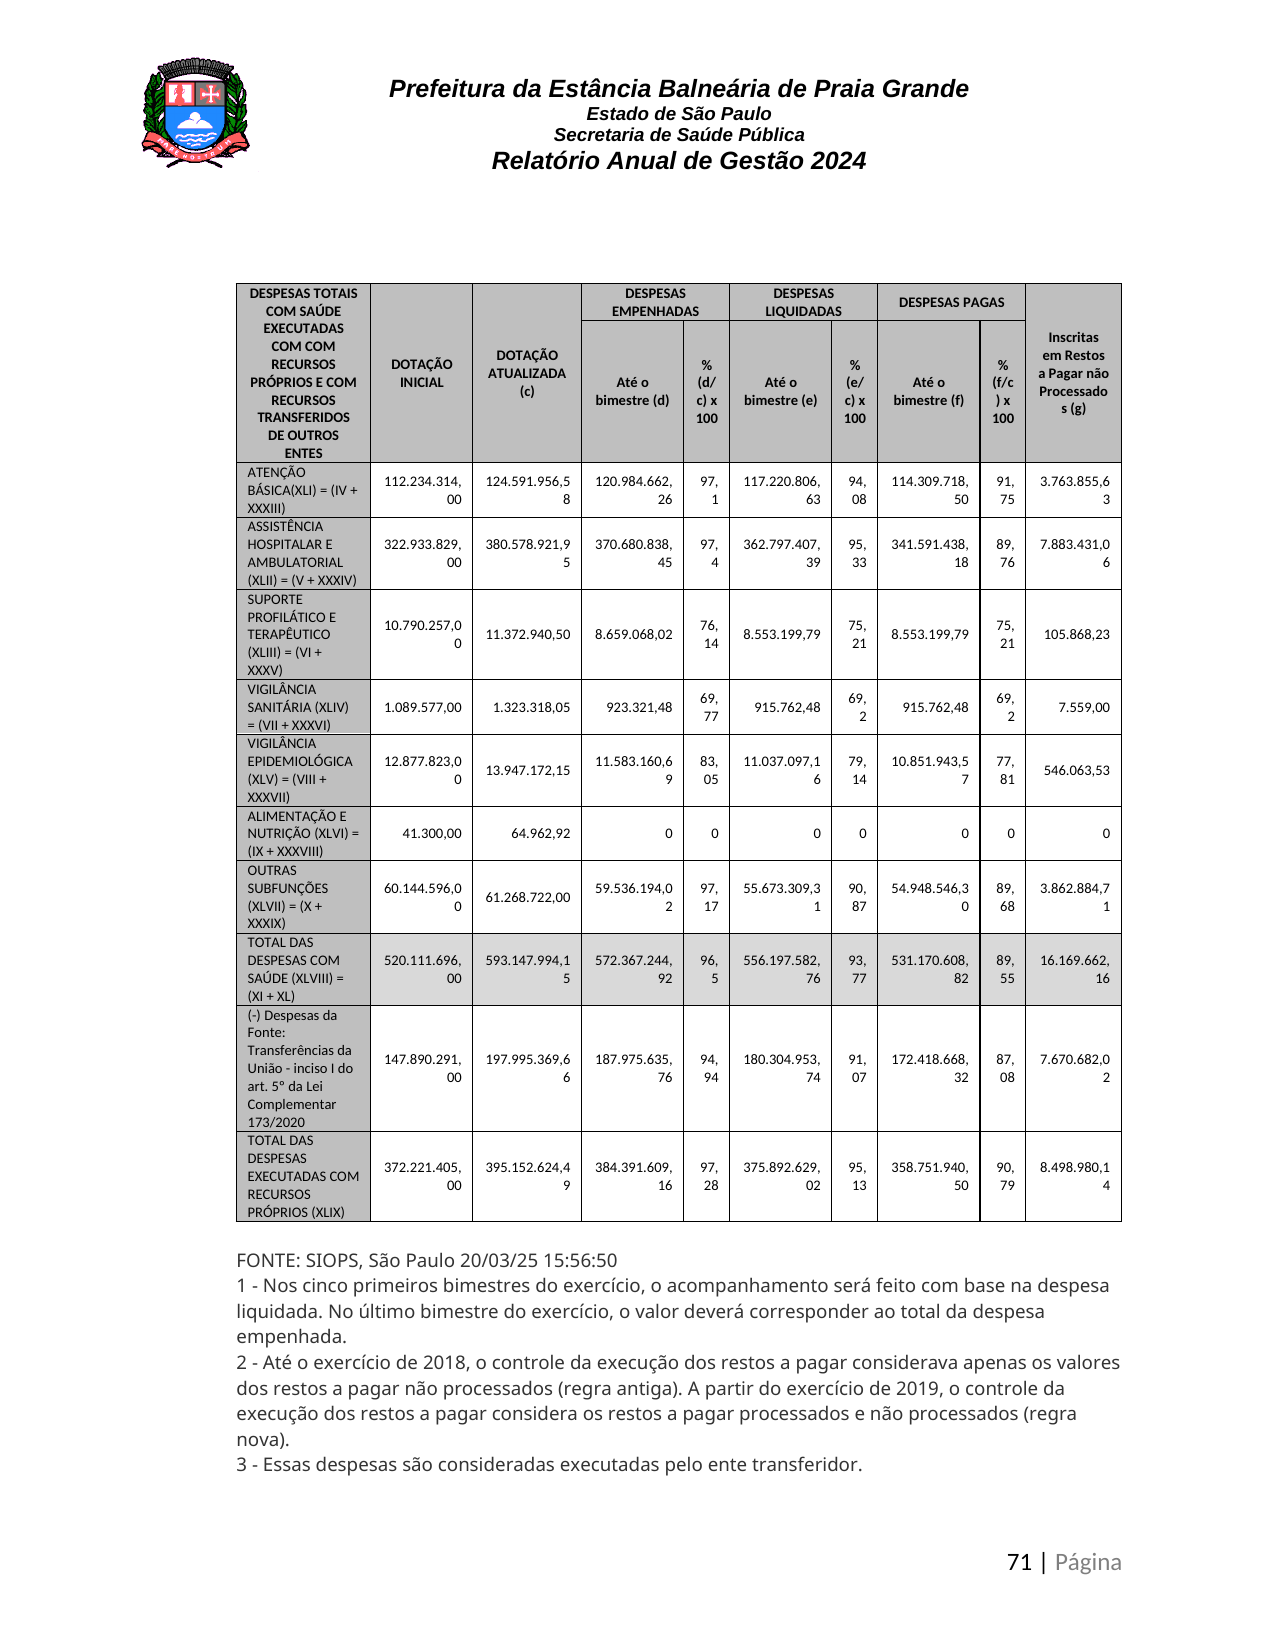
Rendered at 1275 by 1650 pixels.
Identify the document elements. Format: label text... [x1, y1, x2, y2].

table_header DESPESAS LIQUIDADAS [730, 284, 877, 320]
table_cell ASSISTÊNCIA HOSPITALAR E AMBULATORIAL (XLII) = (V + XXXIV) [237, 518, 370, 589]
table_cell % (d/c) x 100 [684, 321, 729, 462]
table_cell ALIMENTAÇÃO E NUTRIÇÃO (XLVI) = (IX + XXXVIII) [237, 807, 370, 860]
table_cell 10.790.257,00 [371, 590, 472, 679]
table_cell 11.037.097,16 [730, 735, 831, 806]
table_cell 546.063,53 [1026, 735, 1121, 806]
table_cell 11.372.940,50 [473, 590, 581, 679]
table_cell 77,81 [981, 735, 1025, 806]
table_cell 0 [730, 807, 831, 860]
table_cell 572.367.244,92 [582, 934, 683, 1005]
table_cell 64.962,92 [473, 807, 581, 860]
table_cell 341.591.438,18 [878, 518, 979, 589]
table_cell 0 [684, 807, 729, 860]
table_cell 593.147.994,15 [473, 934, 581, 1005]
table_cell 197.995.369,66 [473, 1006, 581, 1131]
table_cell 0 [878, 807, 979, 860]
table_cell 0 [1026, 807, 1121, 860]
table_cell 358.751.940,50 [878, 1132, 979, 1221]
table_cell 375.892.629,02 [730, 1132, 831, 1221]
table_cell 556.197.582,76 [730, 934, 831, 1005]
text FONTE: SIOPS, São Paulo 20/03/25 15:56:50 1 - Nos cinco primeiros bimestres do exercício, o acompanhamento será feito com base na despesa liquidada. No último bimestre do exercício, o valor deverá corresponder ao total da despesa empenhada. 2 - Até o exercício de 2018, o controle da execução dos restos a pagar considerava apenas os valores dos restos a pagar não processados (regra antiga). A partir do exercício de 2019, o controle da execução dos restos a pagar considera os restos a pagar processados e não processados (regra nova). 3 - Essas despesas são consideradas executadas pelo ente transferidor. [236, 1247, 1122, 1477]
table_cell 93,77 [832, 934, 877, 1005]
table_header Inscritas em Restos a Pagar não Processados (g) [1026, 284, 1121, 462]
table_cell 55.673.309,31 [730, 861, 831, 933]
table_cell 69,77 [684, 680, 729, 733]
table_cell 94,08 [832, 463, 877, 517]
table_header DOTAÇÃO ATUALIZADA (c) [473, 284, 581, 462]
picture [132, 55, 259, 172]
table_cell TOTAL DAS DESPESAS EXECUTADAS COM RECURSOS PRÓPRIOS (XLIX) [237, 1132, 370, 1221]
table_cell 97,1 [684, 463, 729, 517]
table_cell 94,94 [684, 1006, 729, 1131]
table_cell 83,05 [684, 735, 729, 806]
table_cell 372.221.405,00 [371, 1132, 472, 1221]
table_cell TOTAL DAS DESPESAS COM SAÚDE (XLVIII) = (XI + XL) [237, 934, 370, 1005]
table_cell % (e/c) x 100 [832, 321, 877, 462]
table_cell 384.391.609,16 [582, 1132, 683, 1221]
table_cell 0 [981, 807, 1025, 860]
table_cell 380.578.921,95 [473, 518, 581, 589]
table_cell 91,75 [981, 463, 1025, 517]
table_header DESPESAS EMPENHADAS [582, 284, 729, 320]
table_cell (-) Despesas da Fonte: Transferências da União - inciso I do art. 5º da Lei Complementar 173/2020 [237, 1006, 370, 1131]
table_cell 370.680.838,45 [582, 518, 683, 589]
table_cell 3.763.855,63 [1026, 463, 1121, 517]
table_cell 1.323.318,05 [473, 680, 581, 733]
table_cell Até o bimestre (d) [582, 321, 683, 462]
table_cell OUTRAS SUBFUNÇÕES (XLVII) = (X + XXXIX) [237, 861, 370, 933]
table_cell VIGILÂNCIA SANITÁRIA (XLIV) = (VII + XXXVI) [237, 680, 370, 733]
table_cell 1.089.577,00 [371, 680, 472, 733]
table_cell 7.883.431,06 [1026, 518, 1121, 589]
table_cell 75,21 [981, 590, 1025, 679]
table_cell 923.321,48 [582, 680, 683, 733]
table_cell 8.553.199,79 [878, 590, 979, 679]
table_cell 89,68 [981, 861, 1025, 933]
table_cell 180.304.953,74 [730, 1006, 831, 1131]
table_cell 97,4 [684, 518, 729, 589]
table_cell 12.877.823,00 [371, 735, 472, 806]
table_cell 531.170.608,82 [878, 934, 979, 1005]
table_cell 13.947.172,15 [473, 735, 581, 806]
table_cell Até o bimestre (e) [730, 321, 831, 462]
table_cell 0 [582, 807, 683, 860]
table_cell VIGILÂNCIA EPIDEMIOLÓGICA (XLV) = (VIII + XXXVII) [237, 735, 370, 806]
table_cell 11.583.160,69 [582, 735, 683, 806]
table_header DESPESAS PAGAS [878, 284, 1025, 320]
table_cell 76,14 [684, 590, 729, 679]
table_cell 112.234.314,00 [371, 463, 472, 517]
table_cell 95,13 [832, 1132, 877, 1221]
table_cell 95,33 [832, 518, 877, 589]
table_cell 172.418.668,32 [878, 1006, 979, 1131]
table_cell 8.659.068,02 [582, 590, 683, 679]
table_cell 59.536.194,02 [582, 861, 683, 933]
table_cell 117.220.806,63 [730, 463, 831, 517]
table_cell 69,2 [832, 680, 877, 733]
table_cell 75,21 [832, 590, 877, 679]
table_cell 8.498.980,14 [1026, 1132, 1121, 1221]
table_cell 10.851.943,57 [878, 735, 979, 806]
table_cell 91,07 [832, 1006, 877, 1131]
table_cell 97,17 [684, 861, 729, 933]
table_cell SUPORTE PROFILÁTICO E TERAPÊUTICO (XLIII) = (VI + XXXV) [237, 590, 370, 679]
table_header DESPESAS TOTAIS COM SAÚDE EXECUTADAS COM COM RECURSOS PRÓPRIOS E COM RECURSOS TRANSFERIDOS DE OUTROS ENTES [237, 284, 370, 462]
table_cell 105.868,23 [1026, 590, 1121, 679]
table_cell 79,14 [832, 735, 877, 806]
table_cell 520.111.696,00 [371, 934, 472, 1005]
table_cell 97,28 [684, 1132, 729, 1221]
table_header DOTAÇÃO INICIAL [371, 284, 472, 462]
table_cell 54.948.546,30 [878, 861, 979, 933]
table_cell 915.762,48 [878, 680, 979, 733]
table_cell 3.862.884,71 [1026, 861, 1121, 933]
table_cell Até o bimestre (f) [878, 321, 979, 462]
table_cell 60.144.596,00 [371, 861, 472, 933]
table_cell 69,2 [981, 680, 1025, 733]
table_cell 7.670.682,02 [1026, 1006, 1121, 1131]
table_cell ATENÇÃO BÁSICA(XLI) = (IV + XXXIII) [237, 463, 370, 517]
table_cell 16.169.662,16 [1026, 934, 1121, 1005]
table_cell 395.152.624,49 [473, 1132, 581, 1221]
table_cell 90,79 [981, 1132, 1025, 1221]
table_cell 7.559,00 [1026, 680, 1121, 733]
table_cell 96,5 [684, 934, 729, 1005]
table_cell 187.975.635,76 [582, 1006, 683, 1131]
table_cell 90,87 [832, 861, 877, 933]
table_cell 147.890.291,00 [371, 1006, 472, 1131]
table_cell 89,55 [981, 934, 1025, 1005]
table_cell 322.933.829,00 [371, 518, 472, 589]
table_cell 89,76 [981, 518, 1025, 589]
table_cell 8.553.199,79 [730, 590, 831, 679]
table_cell 120.984.662,26 [582, 463, 683, 517]
table_cell 362.797.407,39 [730, 518, 831, 589]
table_cell 87,08 [981, 1006, 1025, 1131]
table_cell % (f/c) x 100 [981, 321, 1025, 462]
table_cell 41.300,00 [371, 807, 472, 860]
table_cell 124.591.956,58 [473, 463, 581, 517]
table_cell 61.268.722,00 [473, 861, 581, 933]
table_cell 0 [832, 807, 877, 860]
table_cell 114.309.718,50 [878, 463, 979, 517]
table_cell 915.762,48 [730, 680, 831, 733]
